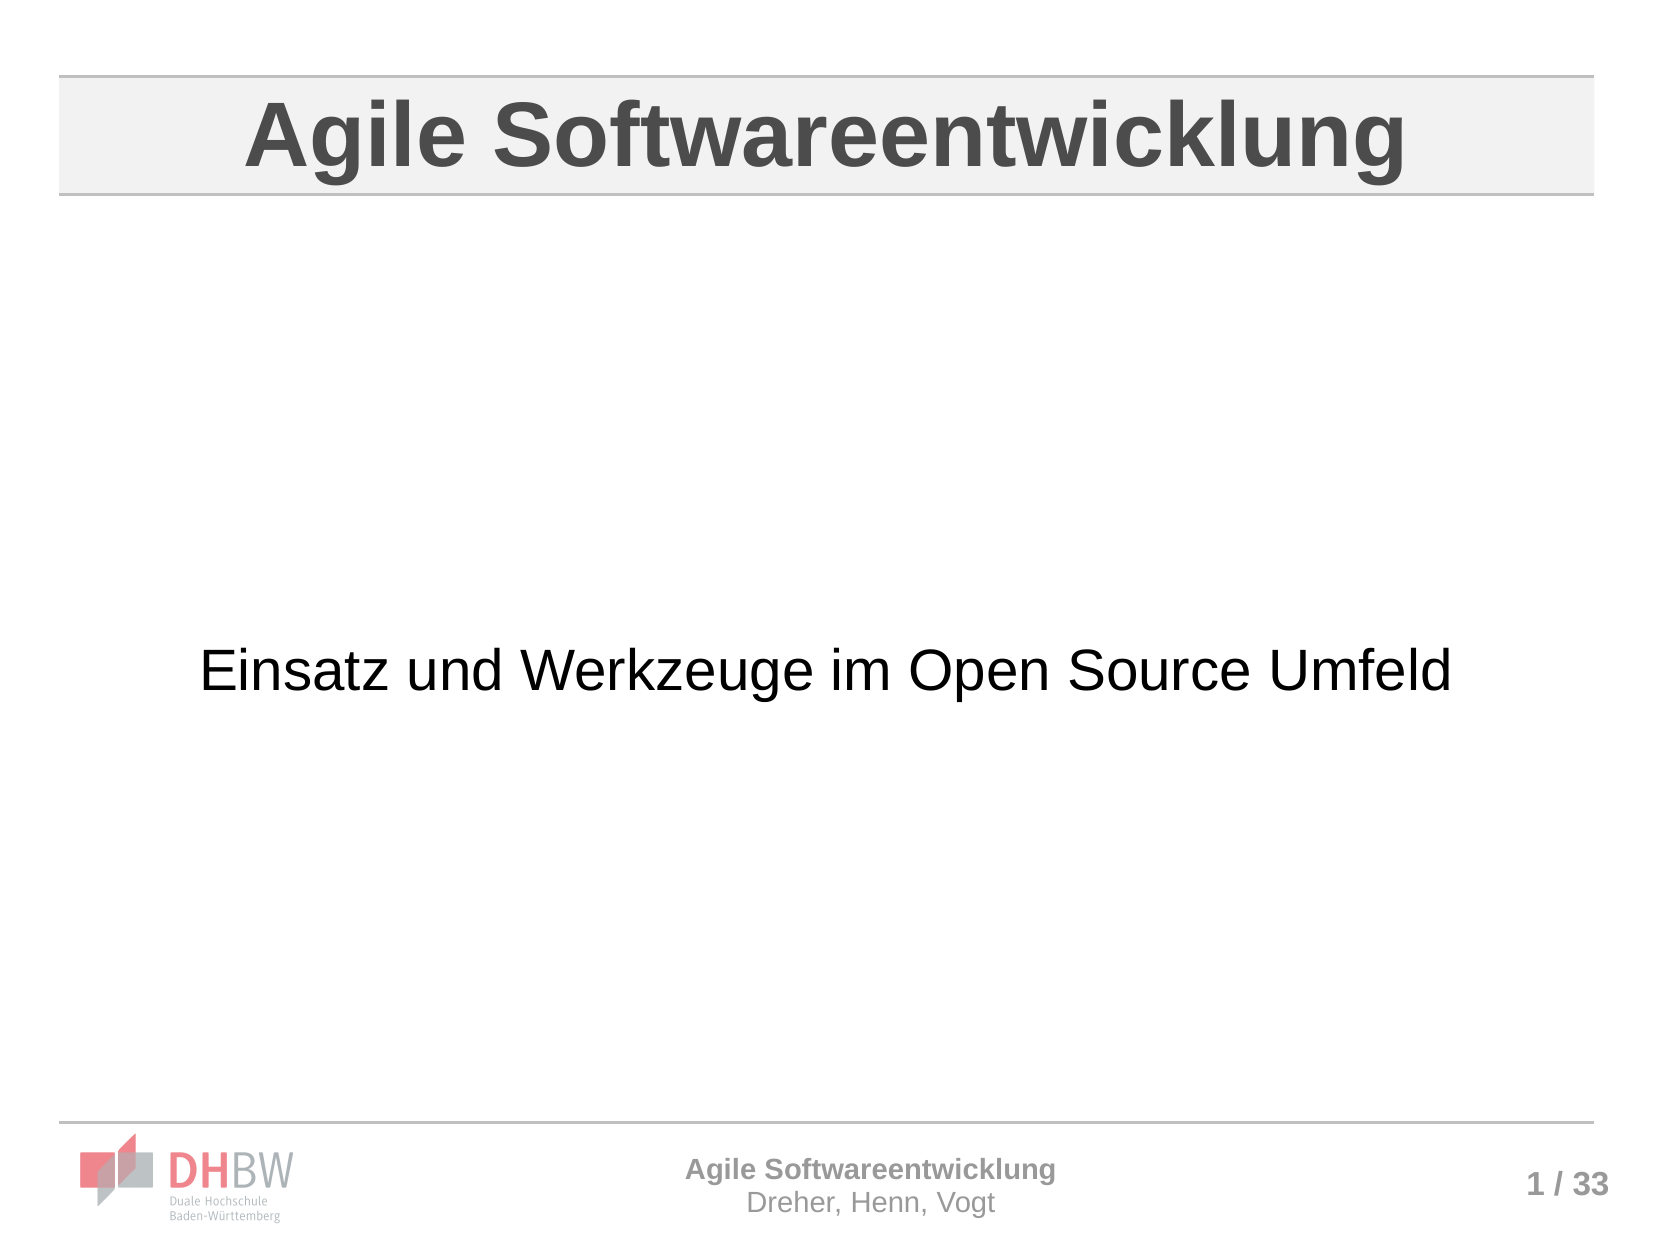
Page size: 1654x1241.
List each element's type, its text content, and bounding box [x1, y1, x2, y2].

picture [78, 1133, 296, 1225]
subtitle Einsatz und Werkzeuge im Open Source Umfeld [82, 260, 1571, 1080]
title Agile Softwareentwicklung [82, 31, 1571, 239]
